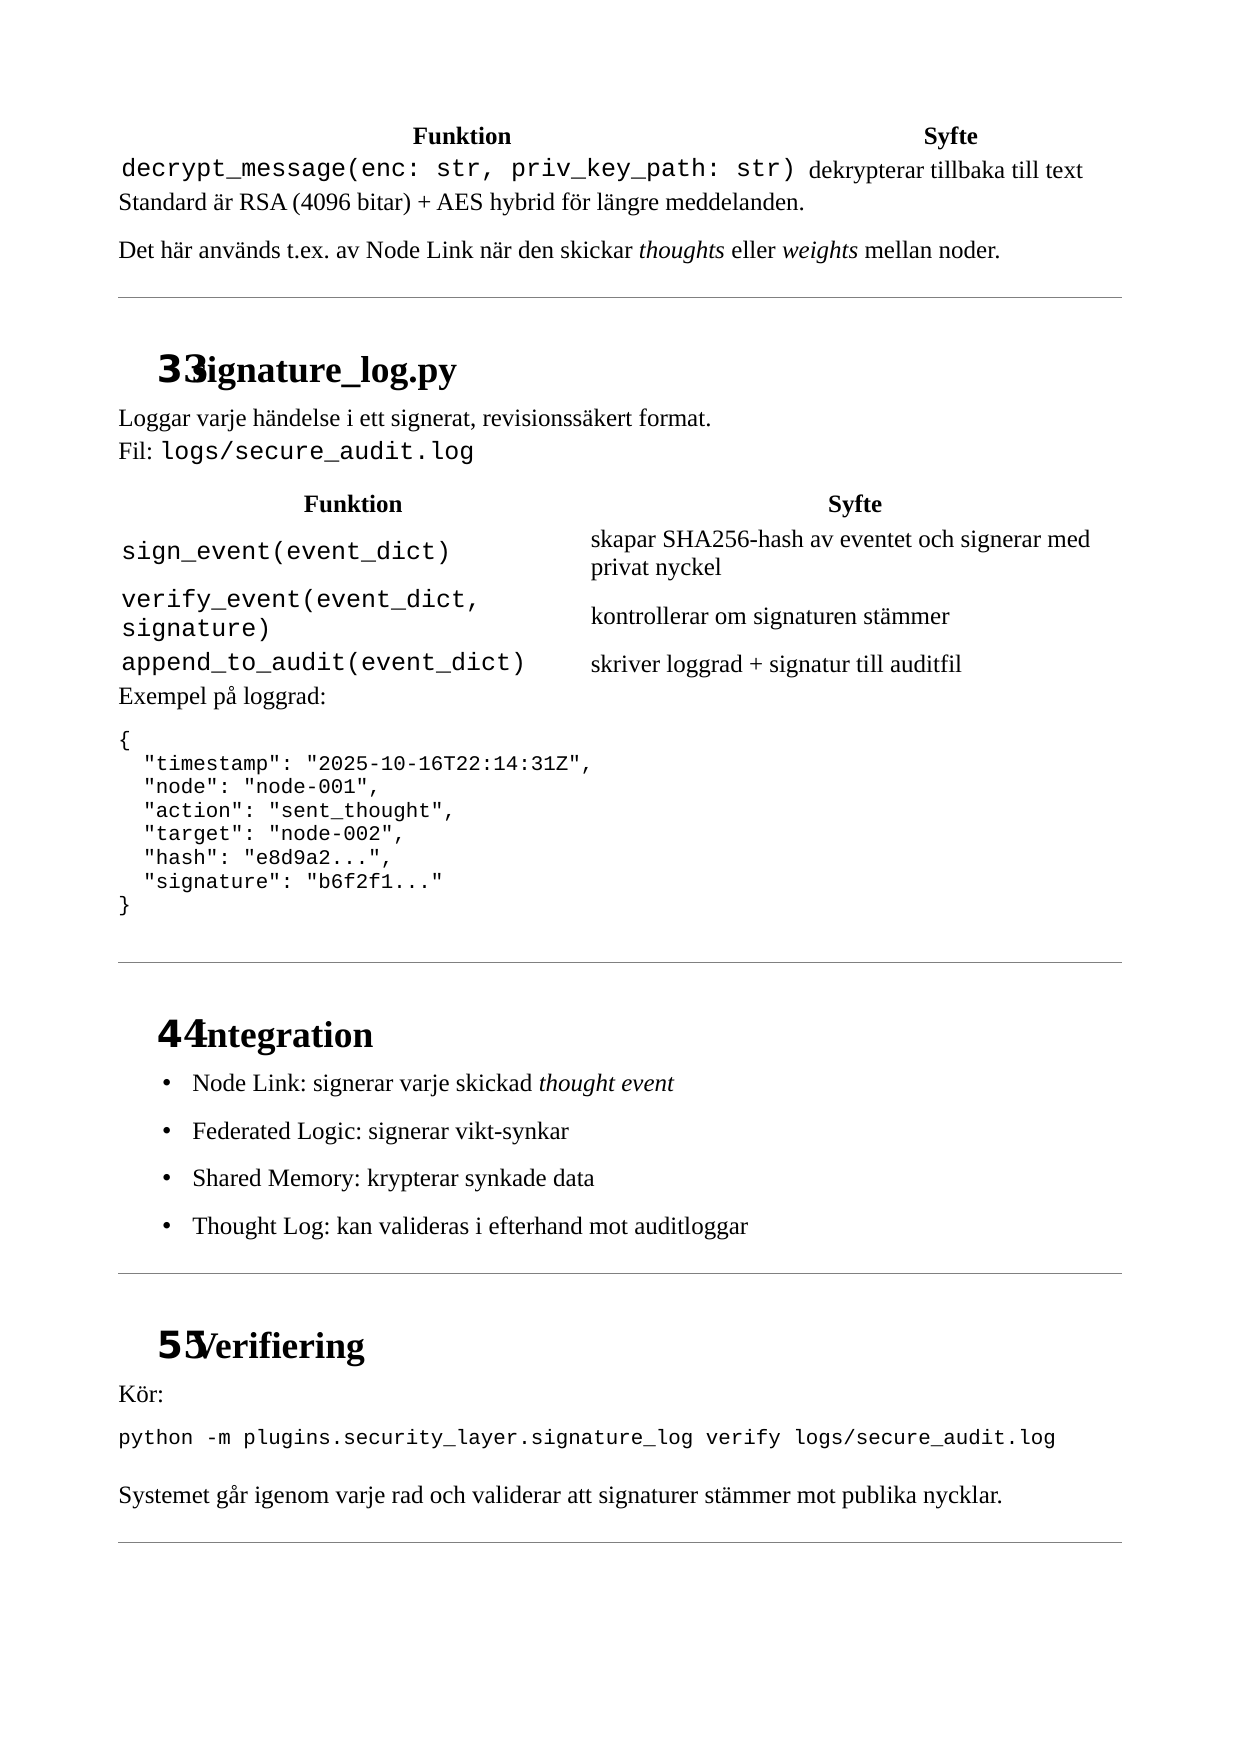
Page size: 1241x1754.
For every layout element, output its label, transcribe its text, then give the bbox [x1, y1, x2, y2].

text "timestamp": "2025-10-16T22:14:31Z", [118, 752, 1122, 776]
list Federated Logic: signerar vikt-synkar [162, 1116, 1122, 1144]
table_header Funktion [118, 118, 806, 153]
list Node Link: signerar varje skickad thought event [162, 1068, 1122, 1097]
subtitle 📜 5️⃣ Verifiering [118, 1324, 1122, 1367]
subtitle 🧾 3️⃣ signature_log.py [118, 348, 1122, 391]
table_header Syfte [588, 486, 1122, 521]
table_cell skapar SHA256-hash av eventet och signerar med privat nyckel [588, 521, 1122, 584]
table_header Syfte [806, 118, 1095, 153]
text Det här används t.ex. av Node Link när den skickar thoughts eller weights mellan noder. [118, 235, 1122, 264]
table_cell append_to_audit(event_dict) [118, 647, 588, 681]
text Kör: [118, 1379, 1122, 1408]
list Shared Memory: krypterar synkade data [162, 1163, 1122, 1192]
table_cell decrypt_message(enc: str, priv_key_path: str) [118, 153, 806, 187]
text "signature": "b6f2f1..." [118, 871, 1122, 894]
table_cell sign_event(event_dict) [118, 521, 588, 584]
text "action": "sent_thought", [118, 800, 1122, 823]
list Thought Log: kan valideras i efterhand mot auditloggar [162, 1211, 1122, 1240]
table_cell kontrollerar om signaturen stämmer [588, 584, 1122, 647]
text { [118, 729, 1122, 752]
text Loggar varje händelse i ett signerat, revisionssäkert format. Fil: logs/secure_audit.log [118, 403, 1122, 467]
text python -m plugins.security_layer.signature_log verify logs/secure_audit.log [118, 1427, 1122, 1451]
subtitle 🔧 4️⃣ Integration [118, 1013, 1122, 1056]
text "hash": "e8d9a2...", [118, 847, 1122, 871]
text Standard är RSA (4096 bitar) + AES hybrid för längre meddelanden. [118, 187, 1122, 216]
text Exempel på loggrad: [118, 681, 1122, 710]
text Systemet går igenom varje rad och validerar att signaturer stämmer mot publika nycklar. [118, 1480, 1122, 1509]
table_cell verify_event(event_dict, signature) [118, 584, 588, 647]
text "target": "node-002", [118, 823, 1122, 847]
table_cell dekrypterar tillbaka till text [806, 153, 1095, 187]
text } [118, 894, 1122, 918]
table_cell skriver loggrad + signatur till auditfil [588, 647, 1122, 681]
table_header Funktion [118, 486, 588, 521]
text "node": "node-001", [118, 776, 1122, 800]
